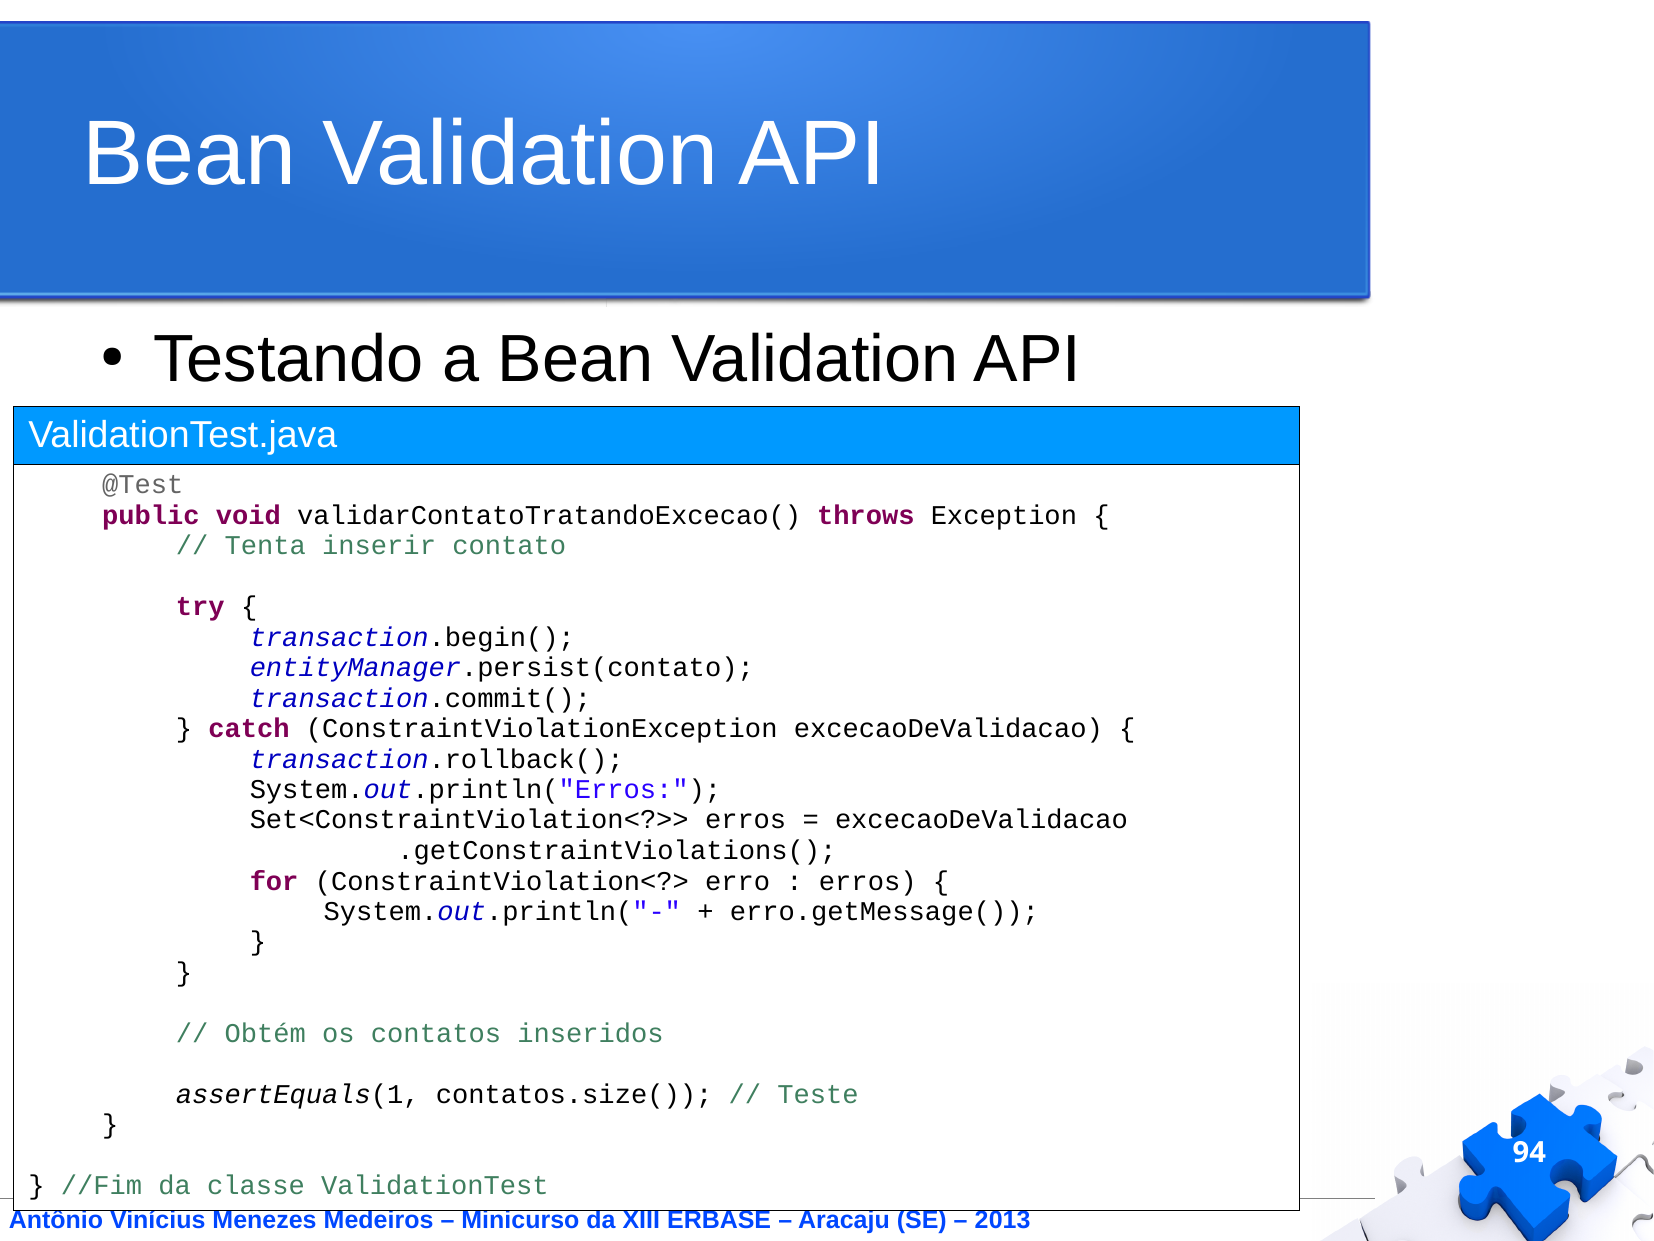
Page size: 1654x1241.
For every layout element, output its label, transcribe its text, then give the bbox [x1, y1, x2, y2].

picture [1311, 983, 1654, 1241]
table_cell @Test public void validarContatoTratandoExcecao() throws Exception { // Tenta inserir contato try { transaction.begin(); entityManager.persist(contato); transaction.commit(); } catch (ConstraintViolationException excecaoDeValidacao) { transaction.rollback(); System.out.println("Erros:"); Set<ConstraintViolation<?>> erros = excecaoDeValidacao .getConstraintViolations(); for (ConstraintViolation<?> erro : erros) { System.out.println("-" + erro.getMessage()); } } // Obtém os contatos inseridos assertEquals(1, contatos.size()); // Teste } } //Fim da classe ValidationTest [14, 465, 1299, 1210]
table_header ValidationTest.java [14, 407, 1299, 464]
title Bean Validation API [82, 49, 1323, 257]
list Testando a Bean Validation API [82, 320, 1356, 1170]
picture [0, 21, 1375, 307]
